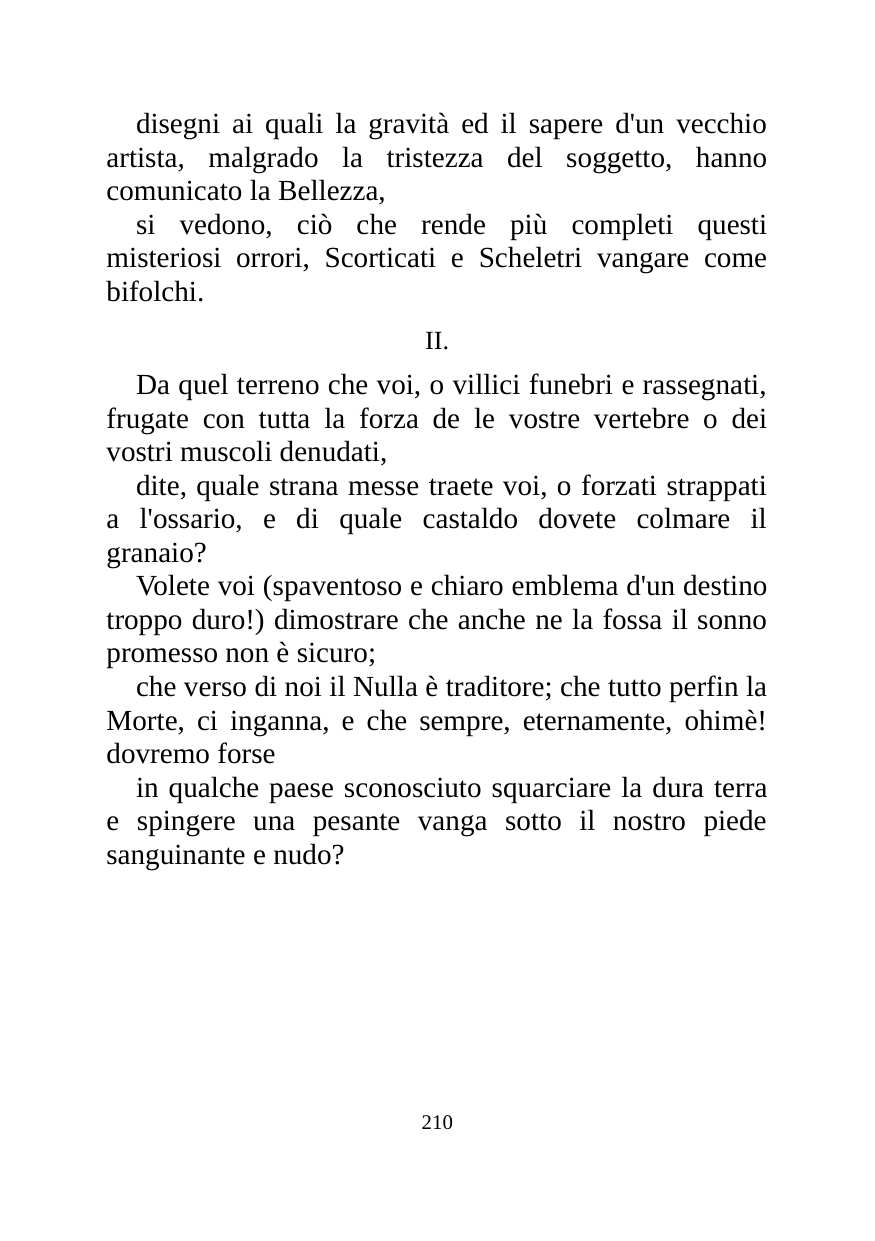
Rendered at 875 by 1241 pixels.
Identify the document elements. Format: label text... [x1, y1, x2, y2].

text si vedono, ciò che rende più completi questi misteriosi orrori, Scorticati e Scheletri vangare come bifolchi. [106, 207, 768, 307]
text che verso di noi il Nulla è traditore; che tutto perfin la Morte, ci inganna, e che sempre, eternamente, ohimè! dovremo forse [106, 669, 768, 770]
subtitle II. [106, 325, 768, 355]
text Volete voi (spaventoso e chiaro emblema d'un destino troppo duro!) dimostrare che anche ne la fossa il sonno promesso non è sicuro; [106, 568, 768, 669]
text disegni ai quali la gravità ed il sapere d'un vecchio artista, malgrado la tristezza del soggetto, hanno comunicato la Bellezza, [106, 106, 768, 207]
text Da quel terreno che voi, o villici funebri e rassegnati, frugate con tutta la forza de le vostre vertebre o dei vostri muscoli denudati, [106, 367, 768, 468]
text dite, quale strana messe traete voi, o forzati strappati a l'ossario, e di quale castaldo dovete colmare il granaio? [106, 468, 768, 568]
text in qualche paese sconosciuto squarciare la dura terra e spingere una pesante vanga sotto il nostro piede sanguinante e nudo? [106, 770, 768, 870]
